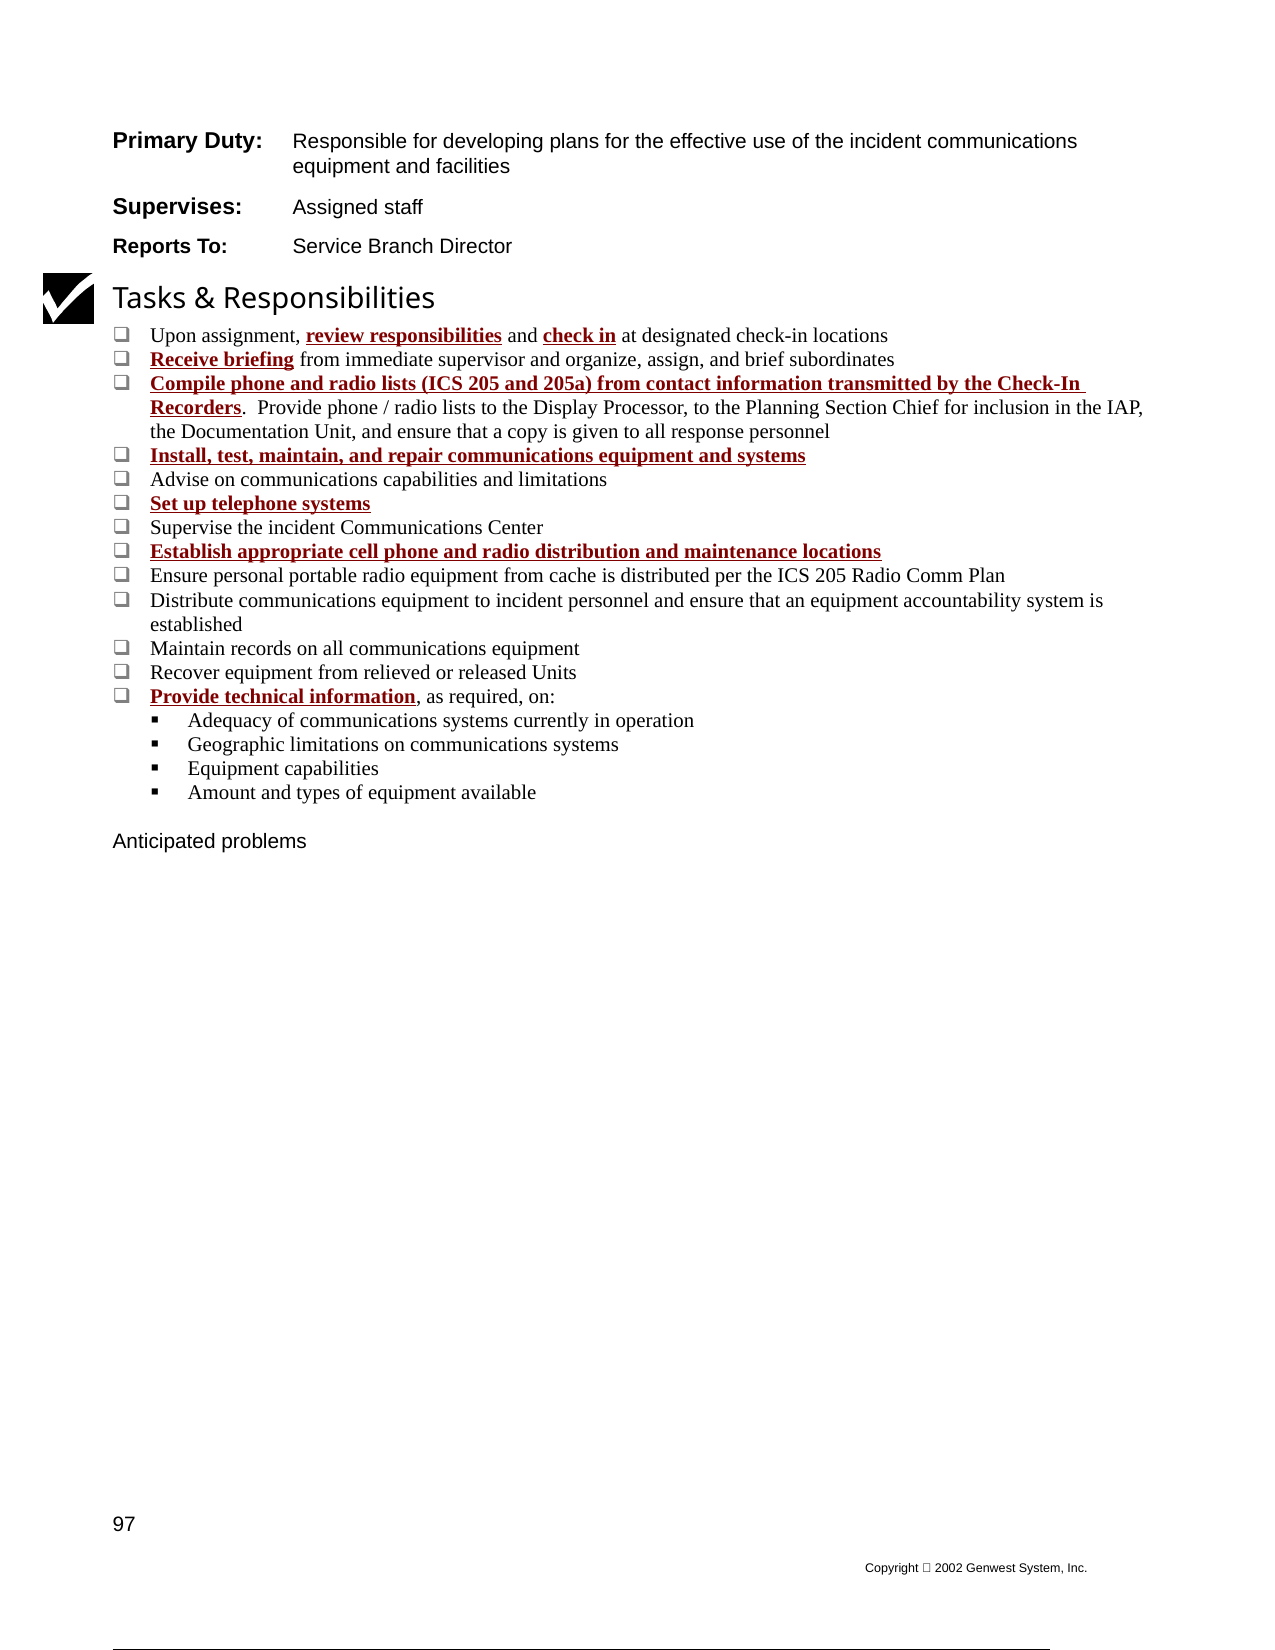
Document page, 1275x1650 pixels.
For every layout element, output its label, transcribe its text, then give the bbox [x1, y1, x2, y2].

list Install, test, maintain, and repair communications equipment and systems [112, 443, 1162, 467]
list Maintain records on all communications equipment [112, 636, 1162, 660]
list Set up telephone systems [112, 491, 1162, 515]
list Adequacy of communications systems currently in operation [150, 708, 1162, 732]
text Tasks & Responsibilities [112, 277, 1162, 317]
list Receive briefing from immediate supervisor and organize, assign, and brief subordinates [112, 347, 1162, 371]
list Upon assignment, review responsibilities and check in at designated check-in locations [112, 323, 1162, 347]
text Supervises: Assigned staff [112, 193, 1162, 219]
list Establish appropriate cell phone and radio distribution and maintenance locations [112, 539, 1162, 563]
text Primary Duty: Responsible for developing plans for the effective use of the incident communications equipment and facilities [112, 127, 1162, 178]
list Compile phone and radio lists (ICS 205 and 205a) from contact information transmitted by the Check-In Recorders. Provide phone / radio lists to the Display Processor, to the Planning Section Chief for inclusion in the IAP, the Documentation Unit, and ensure that a copy is given to all response personnel [112, 371, 1162, 443]
list Distribute communications equipment to incident personnel and ensure that an equipment accountability system is established [112, 587, 1162, 636]
text Anticipated problems [112, 829, 1162, 853]
list Geographic limitations on communications systems [150, 732, 1162, 756]
list Ensure personal portable radio equipment from cache is distributed per the ICS 205 Radio Comm Plan [112, 563, 1162, 587]
list Equipment capabilities [150, 756, 1162, 780]
list Provide technical information, as required, on: [112, 684, 1162, 708]
text Reports To: Service Branch Director [112, 234, 1162, 258]
list Amount and types of equipment available [150, 780, 1162, 804]
list Recover equipment from relieved or released Units [112, 660, 1162, 684]
list Advise on communications capabilities and limitations [112, 467, 1162, 491]
list Supervise the incident Communications Center [112, 515, 1162, 539]
